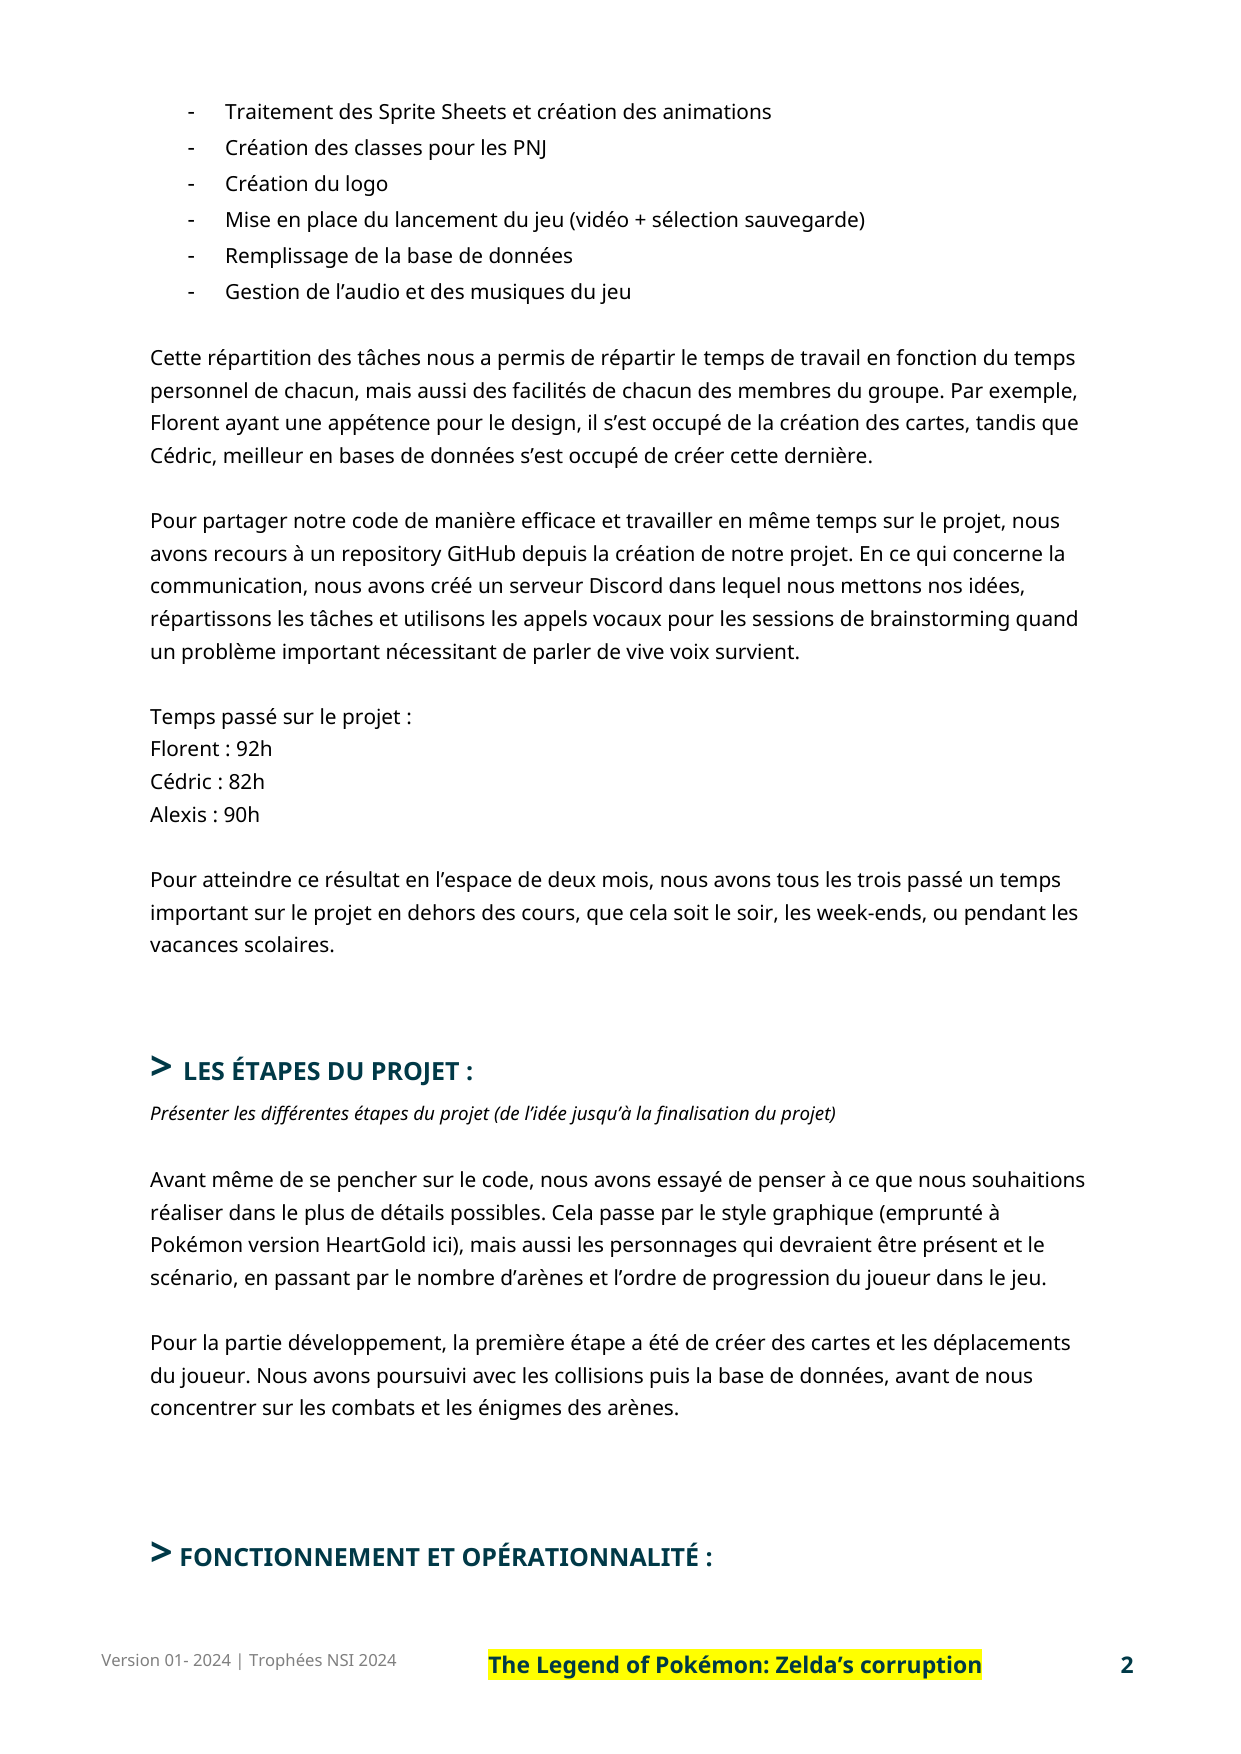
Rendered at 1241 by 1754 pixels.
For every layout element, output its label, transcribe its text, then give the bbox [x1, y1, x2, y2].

text Présenter les différentes étapes du projet (de l’idée jusqu’à la finalisation du projet) [150, 1100, 1090, 1125]
text Cédric : 82h [150, 767, 1090, 796]
text > LES ÉTAPES DU PROJET : [150, 1038, 1090, 1092]
text Avant même de se pencher sur le code, nous avons essayé de penser à ce que nous souhaitions réaliser dans le plus de détails possibles. Cela passe par le style graphique (emprunté à Pokémon version HeartGold ici), mais aussi les personnages qui devraient être présent et le scénario, en passant par le nombre d’arènes et l’ordre de progression du joueur dans le jeu. [150, 1165, 1090, 1291]
text Pour partager notre code de manière efficace et travailler en même temps sur le projet, nous avons recours à un repository GitHub depuis la création de notre projet. En ce qui concerne la communication, nous avons créé un serveur Discord dans lequel nous mettons nos idées, répartissons les tâches et utilisons les appels vocaux pour les sessions de brainstorming quand un problème important nécessitant de parler de vive voix survient. [150, 506, 1090, 665]
list Traitement des Sprite Sheets et création des animations [187, 95, 1090, 126]
text Alexis : 90h [150, 800, 1090, 828]
text Florent : 92h [150, 734, 1090, 763]
list Gestion de l’audio et des musiques du jeu [187, 275, 1090, 306]
text > FONCTIONNEMENT ET OPÉRATIONNALITÉ : [150, 1524, 1090, 1578]
list Mise en place du lancement du jeu (vidéo + sélection sauvegarde) [187, 203, 1090, 234]
text Pour la partie développement, la première étape a été de créer des cartes et les déplacements du joueur. Nous avons poursuivi avec les collisions puis la base de données, avant de nous concentrer sur les combats et les énigmes des arènes. [150, 1328, 1090, 1422]
text Temps passé sur le projet : [150, 702, 1090, 730]
text Cette répartition des tâches nous a permis de répartir le temps de travail en fonction du temps personnel de chacun, mais aussi des facilités de chacun des membres du groupe. Par exemple, Florent ayant une appétence pour le design, il s’est occupé de la création des cartes, tandis que Cédric, meilleur en bases de données s’est occupé de créer cette dernière. [150, 343, 1090, 469]
list Création des classes pour les PNJ [187, 131, 1090, 162]
list Remplissage de la base de données [187, 239, 1090, 270]
text Pour atteindre ce résultat en l’espace de deux mois, nous avons tous les trois passé un temps important sur le projet en dehors des cours, que cela soit le soir, les week-ends, ou pendant les vacances scolaires. [150, 865, 1090, 959]
list Création du logo [187, 167, 1090, 198]
